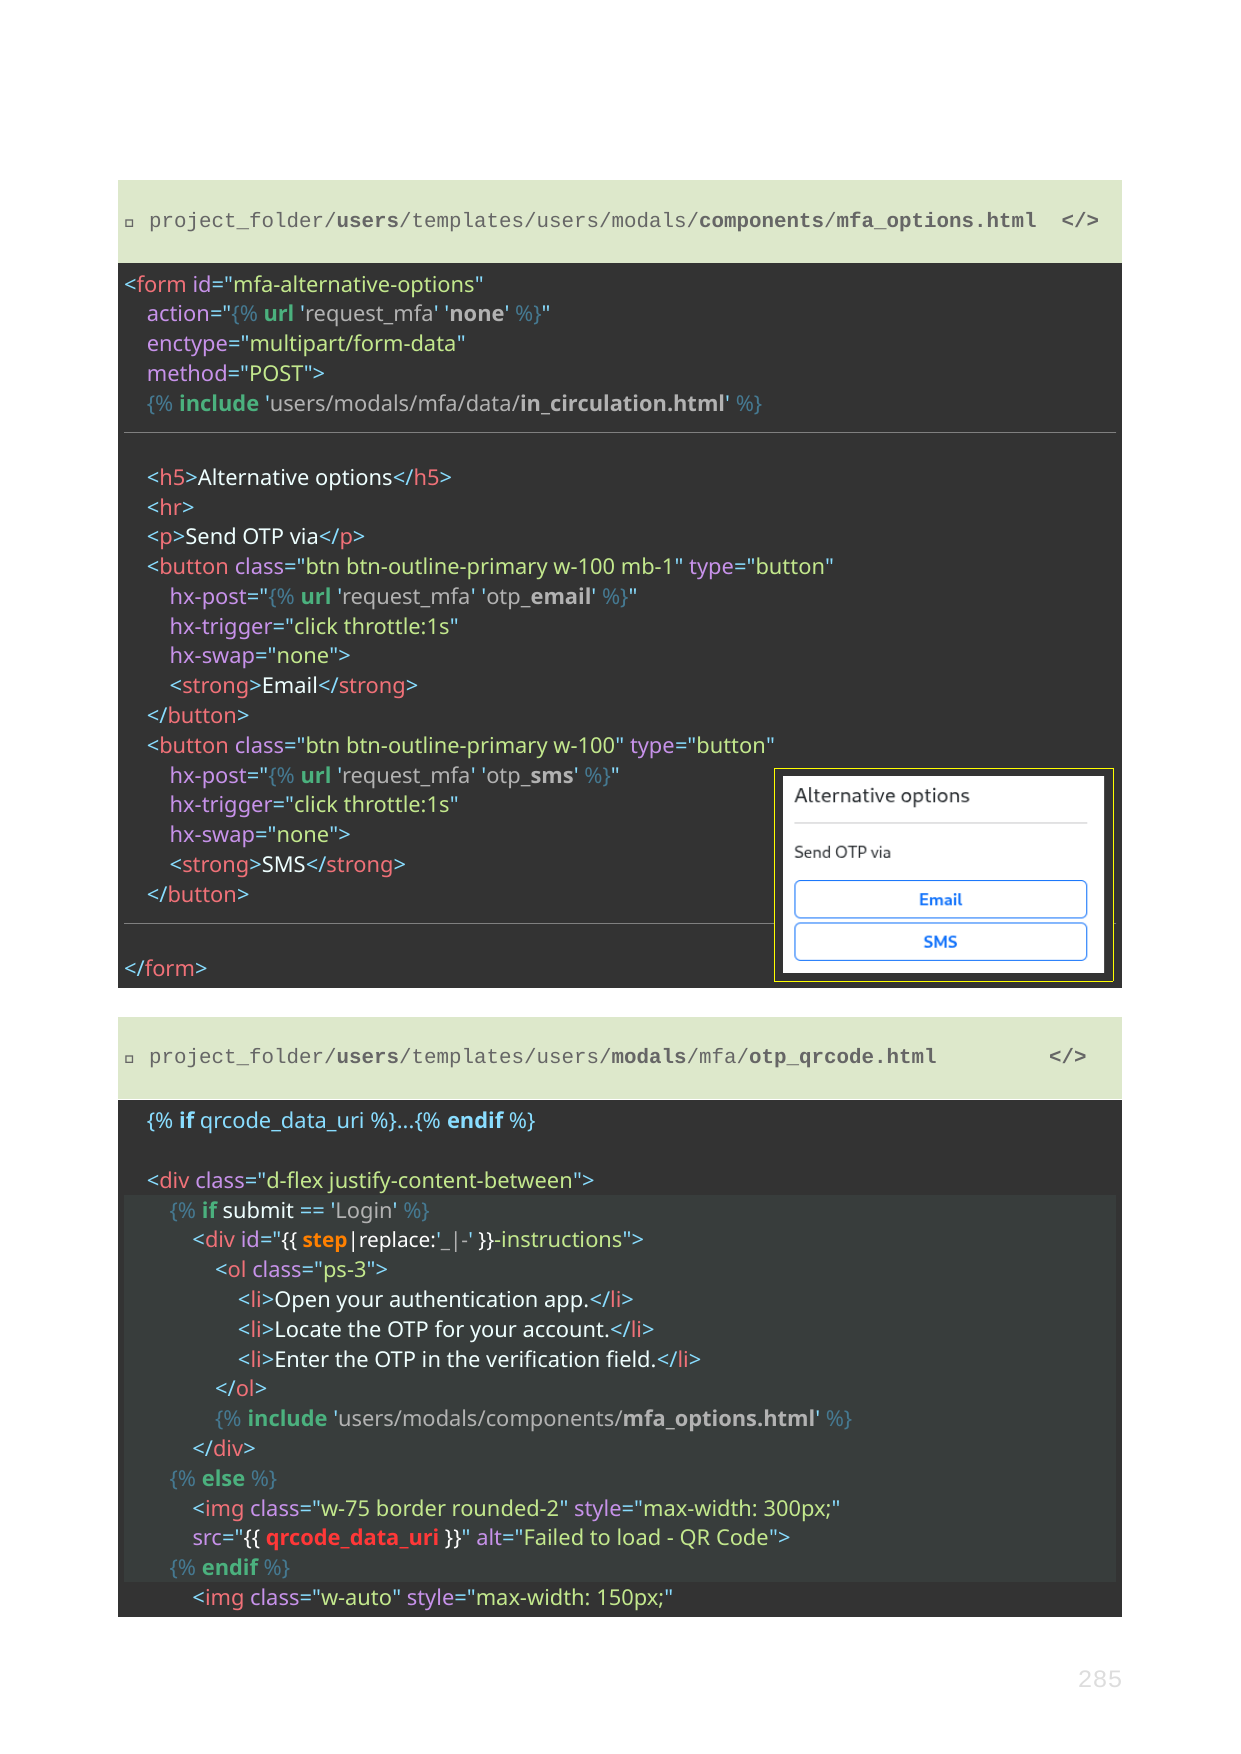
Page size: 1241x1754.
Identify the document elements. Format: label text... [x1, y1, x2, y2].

table_header 📝 project_folder/users/templates/users/modals/components/mfa_options.html </> [118, 180, 1122, 263]
table_cell {% if qrcode_data_uri %}...{% endif %} <div class="d-flex justify-content-between"> {% if submit == 'Login' %} <div id="{{ step|replace:'_|-' }}-instructions"> <ol class="ps-3"> <li>Open your authentication app.</li> <li>Locate the OTP for your account.</li> <li>Enter the OTP in the verification field.</li> </ol> {% include 'users/modals/components/mfa_options.html' %} </div> {% else %} <img class="w-75 border rounded-2" style="max-width: 300px;" src="{{ qrcode_data_uri }}" alt="Failed to load - QR Code"> {% endif %} <img class="w-auto" style="max-width: 150px;" [118, 1100, 1122, 1617]
table_cell <form id="mfa-alternative-options" action="{% url 'request_mfa' 'none' %}" enctype="multipart/form-data" method="POST"> {% include 'users/modals/mfa/data/in_circulation.html' %} <h5>Alternative options</h5> <hr> <p>Send OTP via</p> <button class="btn btn-outline-primary w-100 mb-1" type="button" hx-post="{% url 'request_mfa' 'otp_email' %}" hx-trigger="click throttle:1s" hx-swap="none"> <strong>Email</strong> </button> <button class="btn btn-outline-primary w-100" type="button" hx-post="{% url 'request_mfa' 'otp_sms' %}" hx-trigger="click throttle:1s" hx-swap="none"> <strong>SMS</strong> </button> </form> [118, 263, 1122, 988]
picture [783, 776, 1105, 973]
table_header 📝 project_folder/users/templates/users/modals/mfa/otp_qrcode.html </> [118, 1017, 1122, 1099]
